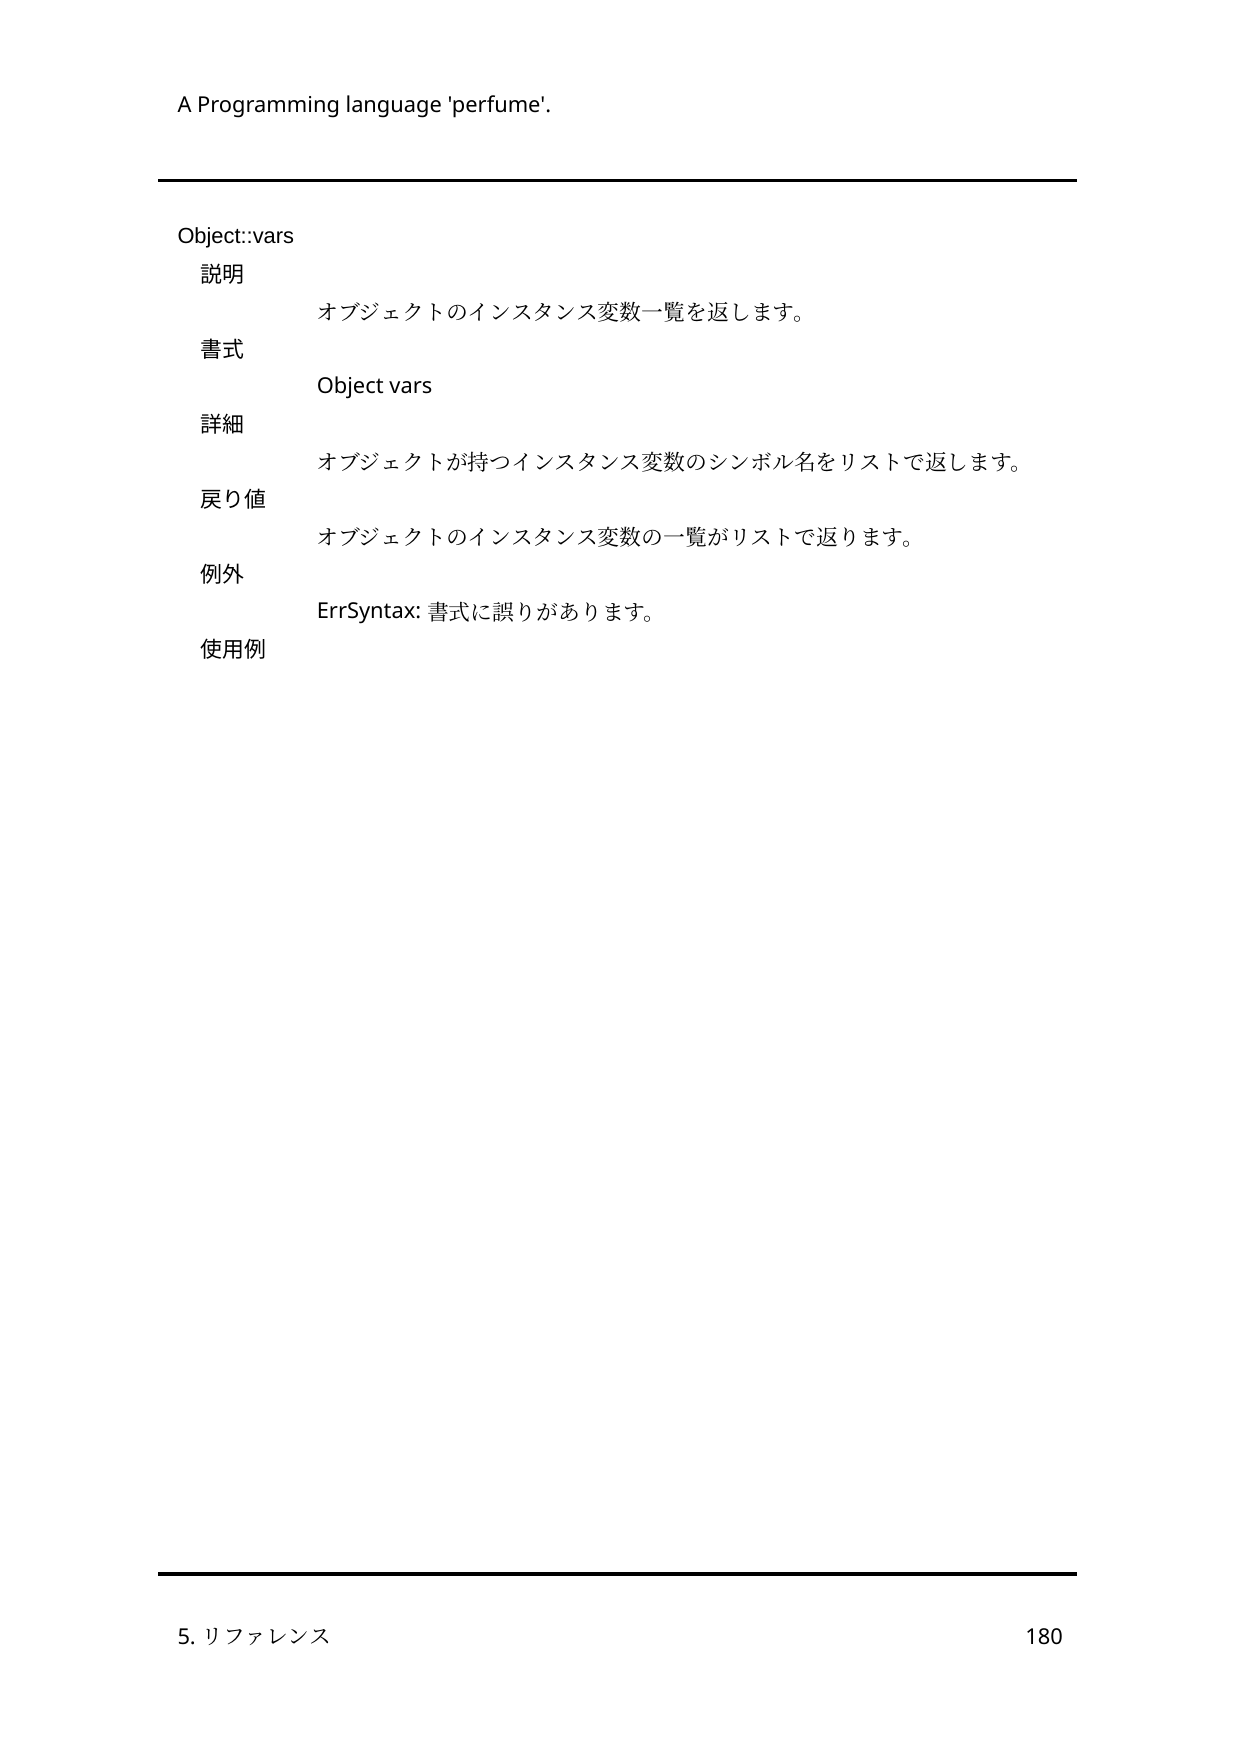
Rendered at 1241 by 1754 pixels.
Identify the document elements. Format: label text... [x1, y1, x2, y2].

table_header 説明 [200, 254, 317, 329]
subtitle Object::vars [177, 217, 1063, 254]
table_cell オブジェクトが持つインスタンス変数のシンボル名をリストで返します。 [317, 404, 1063, 479]
table_cell ErrSyntax: 書式に誤りがあります。 [317, 554, 1063, 629]
table_cell 例外 [200, 554, 317, 629]
table_cell 書式 [200, 329, 317, 404]
table_cell Object vars [317, 329, 1063, 404]
table_header オブジェクトのインスタンス変数一覧を返します。 [317, 254, 1063, 329]
table_cell [317, 629, 1063, 704]
table_cell 詳細 [200, 404, 317, 479]
table_cell 使用例 [200, 629, 317, 704]
table_cell オブジェクトのインスタンス変数の一覧がリストで返ります。 [317, 479, 1063, 554]
table_cell 戻り値 [200, 479, 317, 554]
